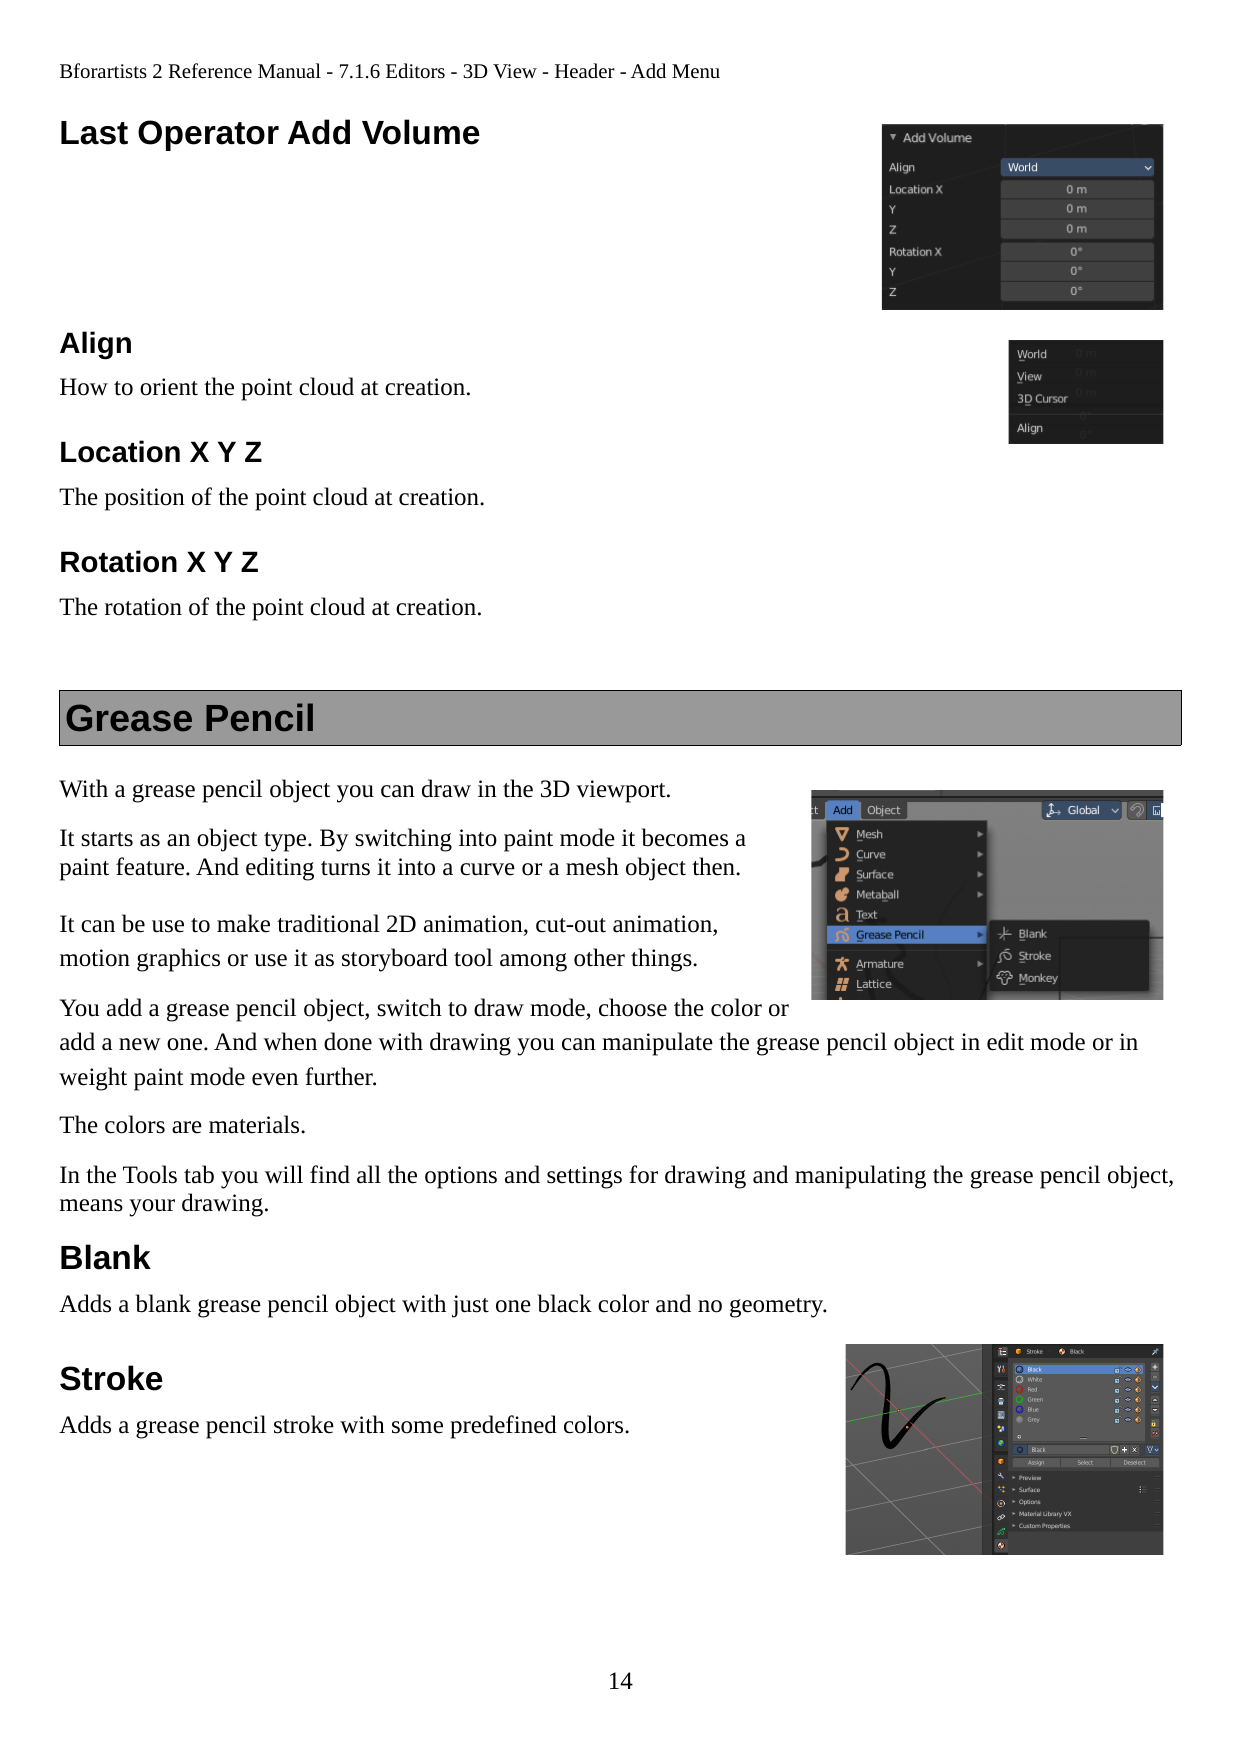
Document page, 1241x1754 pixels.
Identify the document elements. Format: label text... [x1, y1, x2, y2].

text With a grease pencil object you can draw in the 3D viewport. [59, 774, 1181, 802]
picture [811, 790, 1164, 1000]
text It can be use to make traditional 2D animation, cut-out animation, motion graphics or use it as storyboard tool among other things. [59, 909, 811, 972]
subtitle Last Operator Add Volume [59, 113, 1181, 151]
picture [881, 124, 1164, 310]
text In the Tools tab you will find all the options and settings for drawing and manipulating the grease pencil object, means your drawing. [59, 1160, 1181, 1217]
subtitle Location X Y Z [59, 435, 1181, 469]
text The colors are materials. [59, 1111, 1181, 1139]
subtitle [1164, 1359, 1181, 1398]
picture [1008, 340, 1164, 444]
text You add a grease pencil object, switch to draw mode, choose the color or add a new one. And when done with drawing you can manipulate the grease pencil object in edit mode or in weight paint mode even further. [59, 993, 1181, 1090]
text Adds a grease pencil stroke with some predefined colors. [59, 1410, 845, 1439]
subtitle Blank [59, 1238, 1181, 1277]
text The rotation of the point cloud at creation. [59, 592, 1181, 620]
text The position of the point cloud at creation. [59, 482, 1181, 510]
subtitle Rotation X Y Z [59, 545, 1181, 579]
text Adds a blank grease pencil object with just one black color and no geometry. [59, 1289, 1181, 1318]
text It starts as an object type. By switching into paint mode it becomes a paint feature. And editing turns it into a curve or a mesh object then. [59, 823, 811, 880]
picture [845, 1344, 1164, 1555]
subtitle Align [59, 326, 1181, 359]
text How to orient the point cloud at creation. [59, 372, 1008, 401]
subtitle Stroke [59, 1359, 845, 1398]
table_header Grease Pencil [60, 691, 1181, 745]
